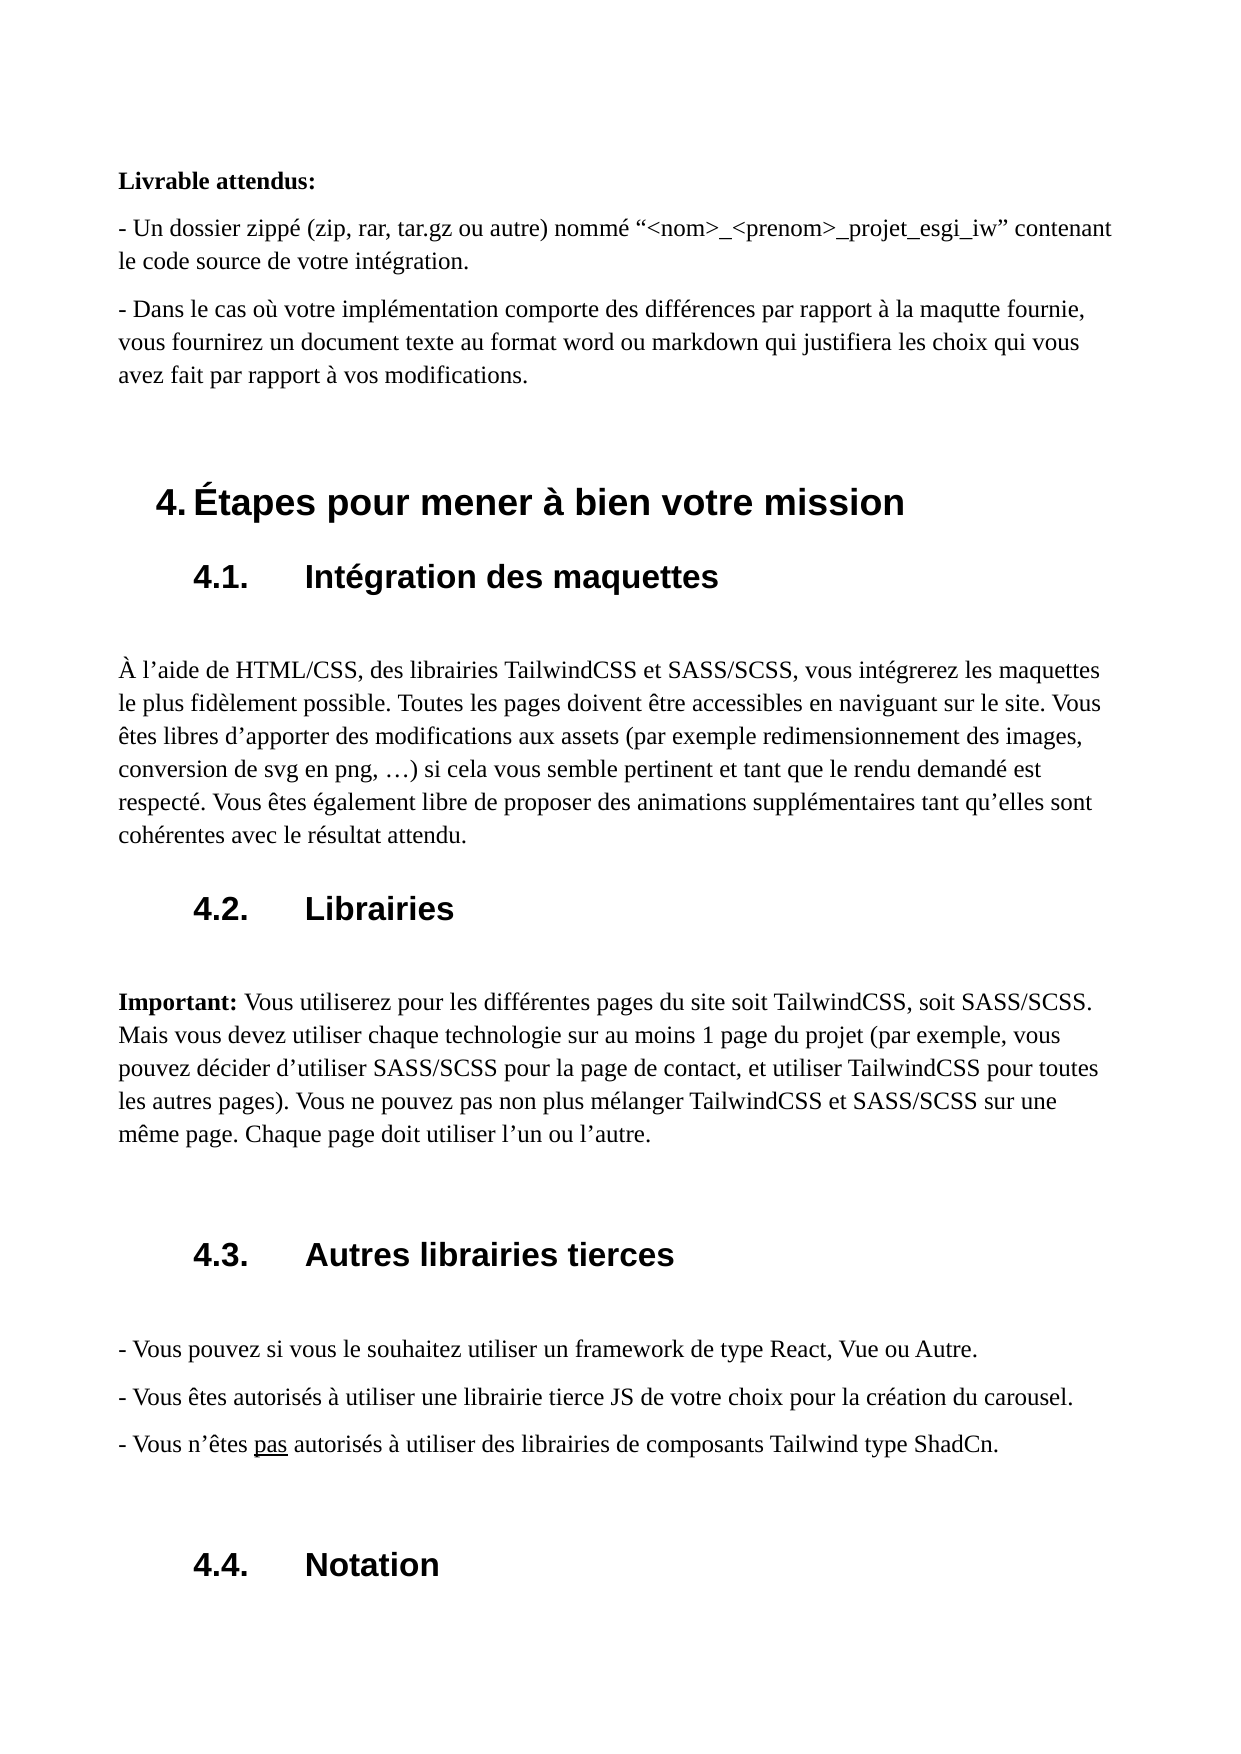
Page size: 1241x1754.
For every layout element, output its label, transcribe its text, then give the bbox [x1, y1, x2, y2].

text - Vous êtes autorisés à utiliser une librairie tierce JS de votre choix pour la création du carousel. [118, 1382, 1122, 1410]
subtitle Librairies [193, 889, 1122, 927]
subtitle Étapes pour mener à bien votre mission [156, 480, 1122, 523]
text - Un dossier zippé (zip, rar, tar.gz ou autre) nommé “<nom>_<prenom>_projet_esgi_iw” contenant le code source de votre intégration. [118, 213, 1122, 275]
text - Dans le cas où votre implémentation comporte des différences par rapport à la maqutte fournie, vous fournirez un document texte au format word ou markdown qui justifiera les choix qui vous avez fait par rapport à vos modifications. [118, 294, 1122, 389]
subtitle Notation [193, 1545, 1122, 1584]
text À l’aide de HTML/CSS, des librairies TailwindCSS et SASS/SCSS, vous intégrerez les maquettes le plus fidèlement possible. Toutes les pages doivent être accessibles en naviguant sur le site. Vous êtes libres d’apporter des modifications aux assets (par exemple redimensionnement des images, conversion de svg en png, …) si cela vous semble pertinent et tant que le rendu demandé est respecté. Vous êtes également libre de proposer des animations supplémentaires tant qu’elles sont cohérentes avec le résultat attendu. [118, 655, 1122, 849]
subtitle Intégration des maquettes [193, 557, 1122, 595]
text Important: Vous utiliserez pour les différentes pages du site soit TailwindCSS, soit SASS/SCSS. Mais vous devez utiliser chaque technologie sur au moins 1 page du projet (par exemple, vous pouvez décider d’utiliser SASS/SCSS pour la page de contact, et utiliser TailwindCSS pour toutes les autres pages). Vous ne pouvez pas non plus mélanger TailwindCSS et SASS/SCSS sur une même page. Chaque page doit utiliser l’un ou l’autre. [118, 987, 1122, 1148]
text Livrable attendus: [118, 166, 1122, 194]
subtitle Autres librairies tierces [193, 1235, 1122, 1274]
text - Vous pouvez si vous le souhaitez utiliser un framework de type React, Vue ou Autre. [118, 1334, 1122, 1363]
text - Vous n’êtes pas autorisés à utiliser des librairies de composants Tailwind type ShadCn. [118, 1429, 1122, 1458]
